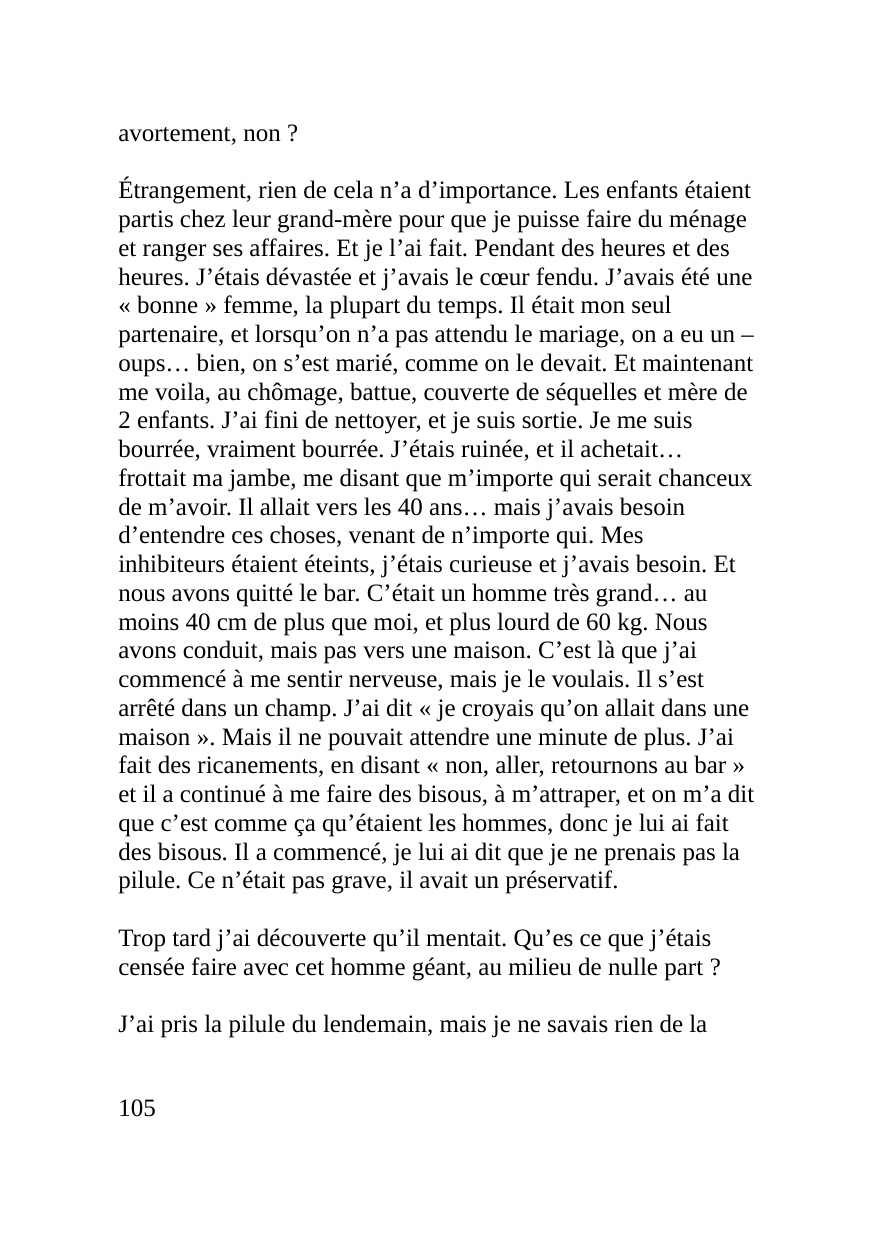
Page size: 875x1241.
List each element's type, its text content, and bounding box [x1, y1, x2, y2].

text J’ai pris la pilule du lendemain, mais je ne savais rien de la [118, 1009, 756, 1038]
text Trop tard j’ai découverte qu’il mentait. Qu’es ce que j’étais censée faire avec cet homme géant, au milieu de nulle part ? [118, 923, 756, 981]
text avortement, non ? [118, 118, 756, 147]
text Étrangement, rien de cela n’a d’importance. Les enfants étaient partis chez leur grand-mère pour que je puisse faire du ménage et ranger ses affaires. Et je l’ai fait. Pendant des heures et des heures. J’étais dévastée et j’avais le cœur fendu. J’avais été une « bonne » femme, la plupart du temps. Il était mon seul partenaire, et lorsqu’on n’a pas attendu le mariage, on a eu un – oups… bien, on s’est marié, comme on le devait. Et maintenant me voila, au chômage, battue, couverte de séquelles et mère de 2 enfants. J’ai fini de nettoyer, et je suis sortie. Je me suis bourrée, vraiment bourrée. J’étais ruinée, et il achetait… frottait ma jambe, me disant que m’importe qui serait chanceux de m’avoir. Il allait vers les 40 ans… mais j’avais besoin d’entendre ces choses, venant de n’importe qui. Mes inhibiteurs étaient éteints, j’étais curieuse et j’avais besoin. Et nous avons quitté le bar. C’était un homme très grand… au moins 40 cm de plus que moi, et plus lourd de 60 kg. Nous avons conduit, mais pas vers une maison. C’est là que j’ai commencé à me sentir nerveuse, mais je le voulais. Il s’est arrêté dans un champ. J’ai dit « je croyais qu’on allait dans une maison ». Mais il ne pouvait attendre une minute de plus. J’ai fait des ricanements, en disant « non, aller, retournons au bar » et il a continué à me faire des bisous, à m’attraper, et on m’a dit que c’est comme ça qu’étaient les hommes, donc je lui ai fait des bisous. Il a commencé, je lui ai dit que je ne prenais pas la pilule. Ce n’était pas grave, il avait un préservatif. [118, 176, 756, 894]
